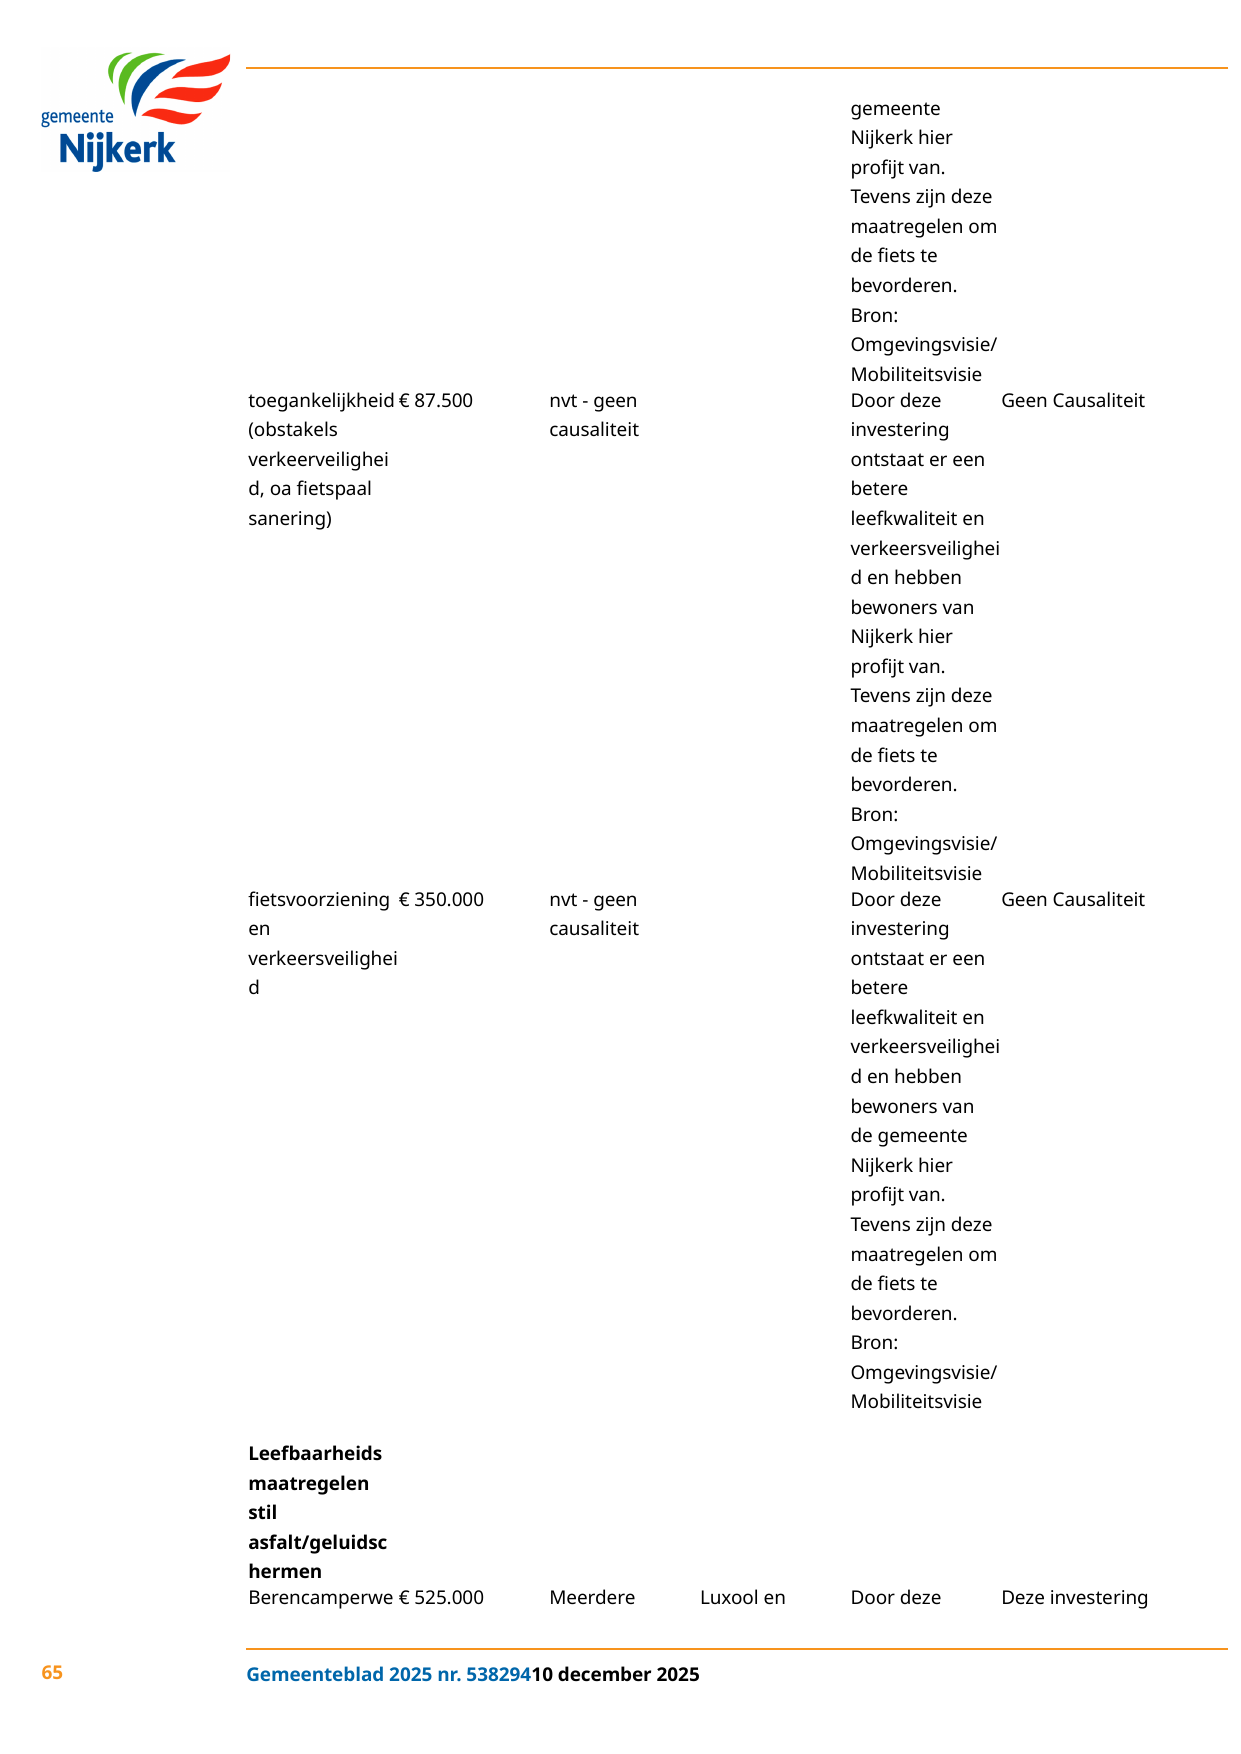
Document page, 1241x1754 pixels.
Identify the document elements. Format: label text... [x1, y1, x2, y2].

table_cell [700, 1440, 850, 1584]
table_cell Deze investering [1001, 1584, 1152, 1610]
table_cell nvt - geen causaliteit [549, 886, 700, 1414]
table_cell Geen Causaliteit [1001, 886, 1152, 1414]
table_cell Door deze investering ontstaat er een betere leefkwaliteit en verkeersveiligheid en hebben bewoners van Nijkerk hier profijt van. Tevens zijn deze maatregelen om de fiets te bevorderen. Bron: Omgevingsvisie/ Mobiliteitsvisie [850, 387, 1001, 886]
table_cell [248, 1415, 398, 1440]
table_cell Door deze [850, 1584, 1001, 1610]
table_cell [700, 95, 850, 387]
table_cell [1001, 95, 1152, 387]
table_cell [549, 1415, 700, 1440]
table_cell Leefbaarheidsmaatregelen stil asfalt/geluidschermen [248, 1440, 398, 1584]
table_cell fietsvoorzieningen verkeersveiligheid [248, 886, 398, 1414]
table_cell [549, 1440, 700, 1584]
table_cell Luxool en [700, 1584, 850, 1610]
table_cell gemeente Nijkerk hier profijt van. Tevens zijn deze maatregelen om de fiets te bevorderen. Bron: Omgevingsvisie/ Mobiliteitsvisie [850, 95, 1001, 387]
table_cell [850, 1415, 1001, 1440]
table_cell Meerdere [549, 1584, 700, 1610]
table_cell [549, 95, 700, 387]
picture [41, 47, 231, 172]
table_cell [850, 1440, 1001, 1584]
table_cell toegankelijkheid (obstakels verkeerveiligheid, oa fietspaal sanering) [248, 387, 398, 886]
table_cell [248, 95, 398, 387]
table_cell Berencamperwe [248, 1584, 398, 1610]
table_cell € 350.000 [399, 886, 549, 1414]
table_cell [700, 886, 850, 1414]
table_cell € 525.000 [399, 1584, 549, 1610]
table_cell Door deze investering ontstaat er een betere leefkwaliteit en verkeersveiligheid en hebben bewoners van de gemeente Nijkerk hier profijt van. Tevens zijn deze maatregelen om de fiets te bevorderen. Bron: Omgevingsvisie/ Mobiliteitsvisie [850, 886, 1001, 1414]
table_cell Geen Causaliteit [1001, 387, 1152, 886]
table_cell [700, 1415, 850, 1440]
table_cell [399, 1415, 549, 1440]
table_cell € 87.500 [399, 387, 549, 886]
table_cell [399, 95, 549, 387]
table_cell [399, 1440, 549, 1584]
table_cell nvt - geen causaliteit [549, 387, 700, 886]
table_cell [1001, 1415, 1152, 1440]
table_cell [1001, 1440, 1152, 1584]
table_cell [700, 387, 850, 886]
